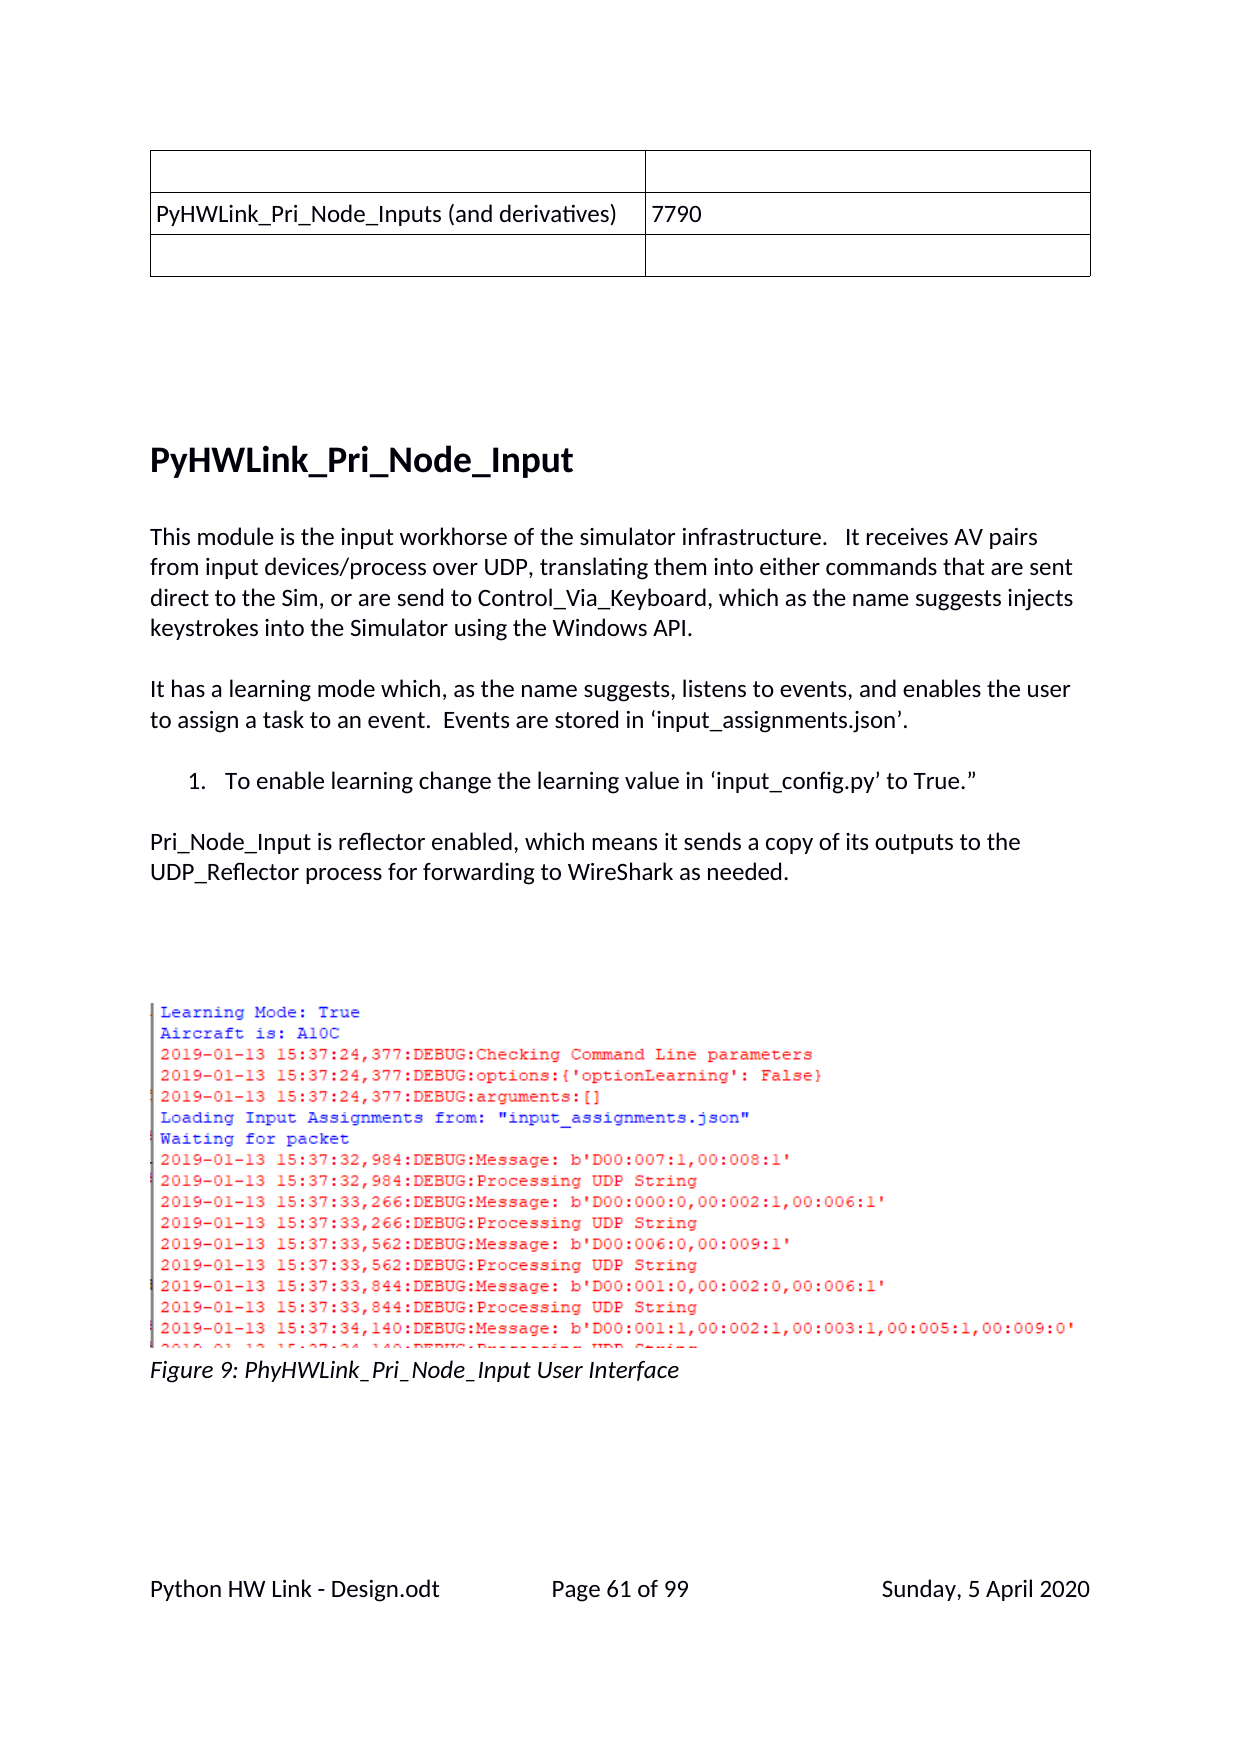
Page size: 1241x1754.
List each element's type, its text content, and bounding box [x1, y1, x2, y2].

table_cell [151, 235, 645, 276]
table_cell [151, 151, 645, 192]
text It has a learning mode which, as the name suggests, listens to events, and enables the user to assign a task to an event. Events are stored in ‘input_assignments.json’. [150, 673, 1090, 734]
table_cell 7790 [646, 193, 1090, 234]
text Pri_Node_Input is reflector enabled, which means it sends a copy of its outputs to the UDP_Reflector process for forwarding to WireShark as needed. [150, 826, 1090, 887]
text Figure 9: PhyHWLink_Pri_Node_Input User Interface [150, 1348, 1090, 1385]
subtitle PyHWLink_Pri_Node_Input [150, 436, 1090, 482]
table_cell PyHWLink_Pri_Node_Inputs (and derivatives) [151, 193, 645, 234]
table_cell [646, 151, 1090, 192]
table_cell [646, 235, 1090, 276]
text This module is the input workhorse of the simulator infrastructure. It receives AV pairs from input devices/process over UDP, translating them into either commands that are sent direct to the Sim, or are send to Control_Via_Keyboard, which as the name suggests injects keystrokes into the Simulator using the Windows API. [150, 521, 1090, 643]
picture [150, 1003, 1091, 1348]
list To enable learning change the learning value in ‘input_config.py’ to True.” [187, 765, 1090, 795]
